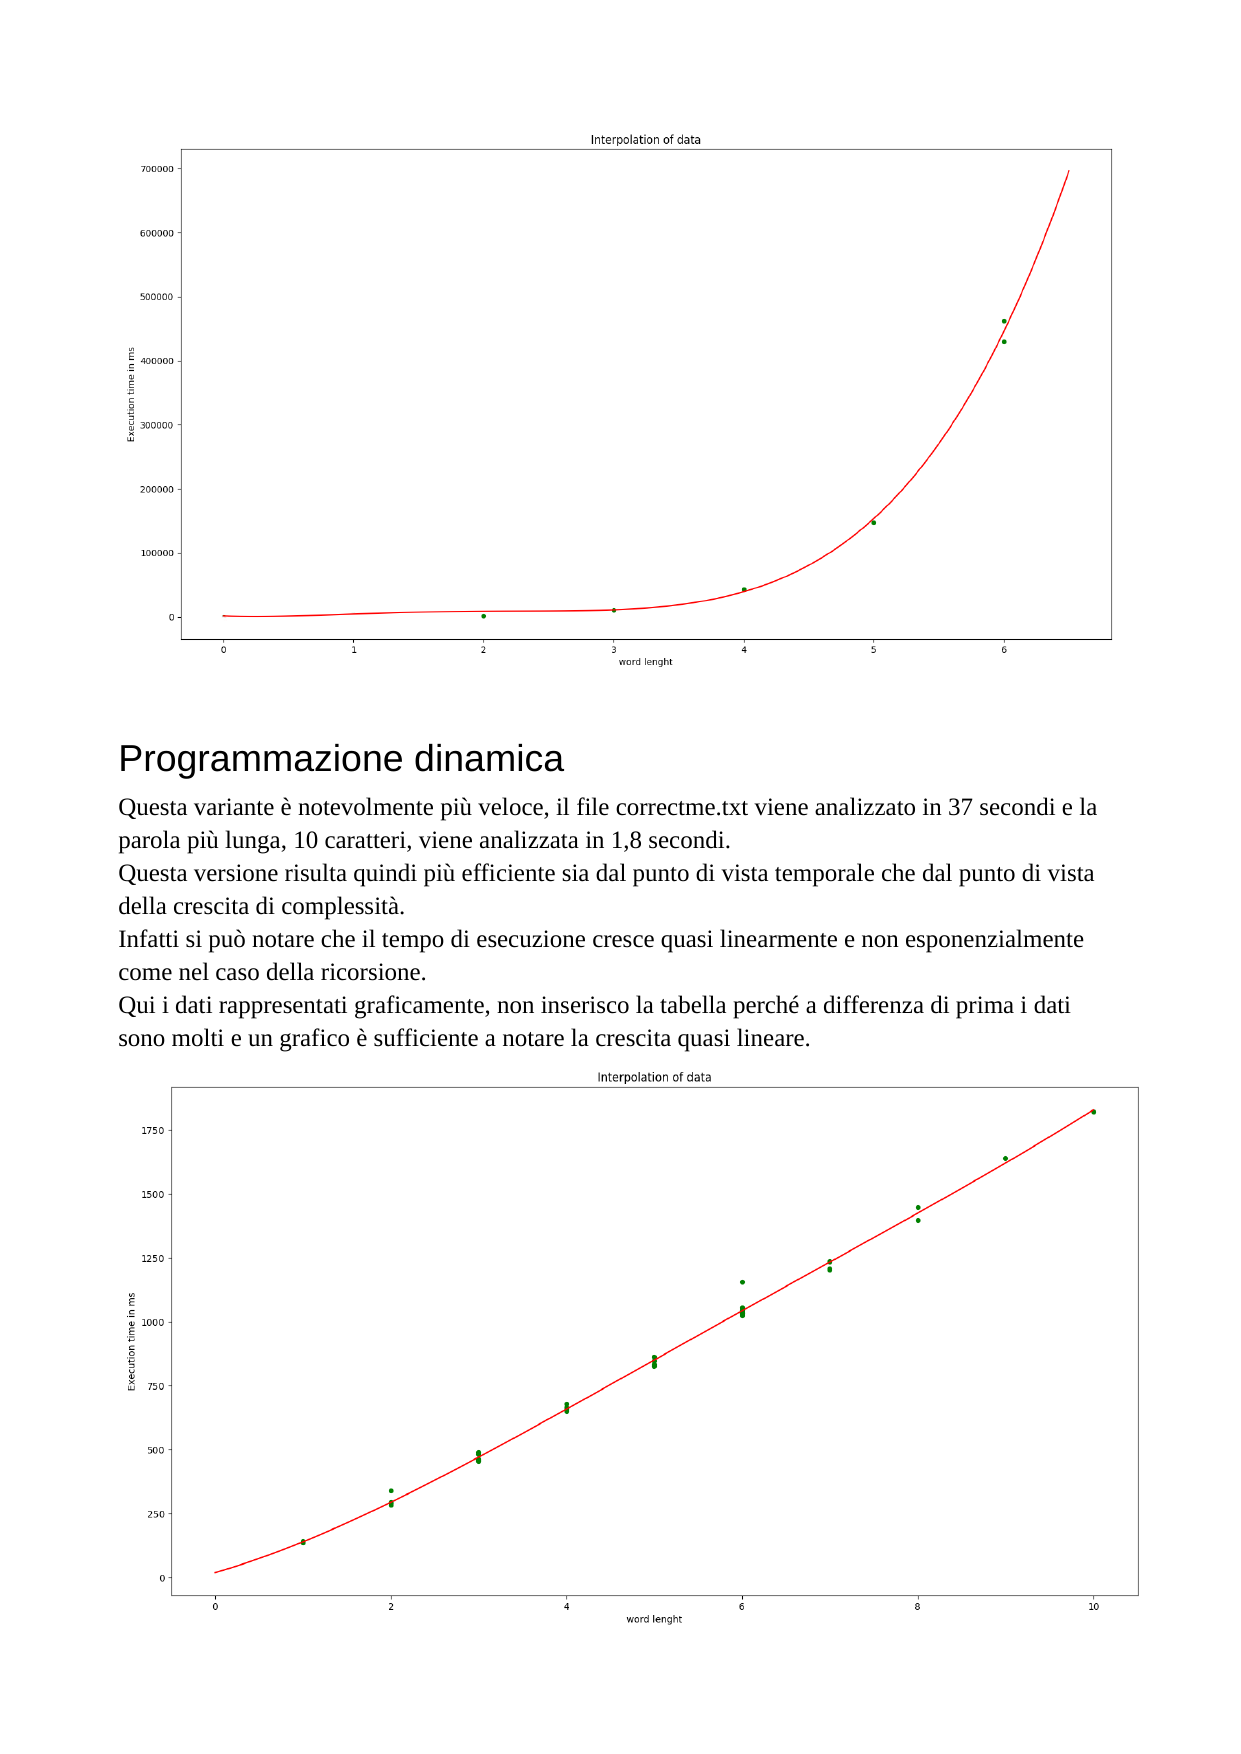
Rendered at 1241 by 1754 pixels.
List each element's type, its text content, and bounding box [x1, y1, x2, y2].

text Questa variante è notevolmente più veloce, il file correctme.txt viene analizzato in 37 secondi e la parola più lunga, 10 caratteri, viene analizzata in 1,8 secondi. [118, 792, 1122, 854]
picture [118, 120, 1124, 675]
text Infatti si può notare che il tempo di esecuzione cresce quasi linearmente e non esponenzialmente come nel caso della ricorsione. [118, 924, 1122, 986]
text Questa versione risulta quindi più efficiente sia dal punto di vista temporale che dal punto di vista della crescita di complessità. [118, 858, 1122, 920]
text Qui i dati rappresentati graficamente, non inserisco la tabella perché a differenza di prima i dati sono molti e un grafico è sufficiente a notare la crescita quasi lineare. [118, 990, 1122, 1052]
subtitle Programmazione dinamica [118, 736, 1122, 779]
picture [116, 1061, 1142, 1640]
